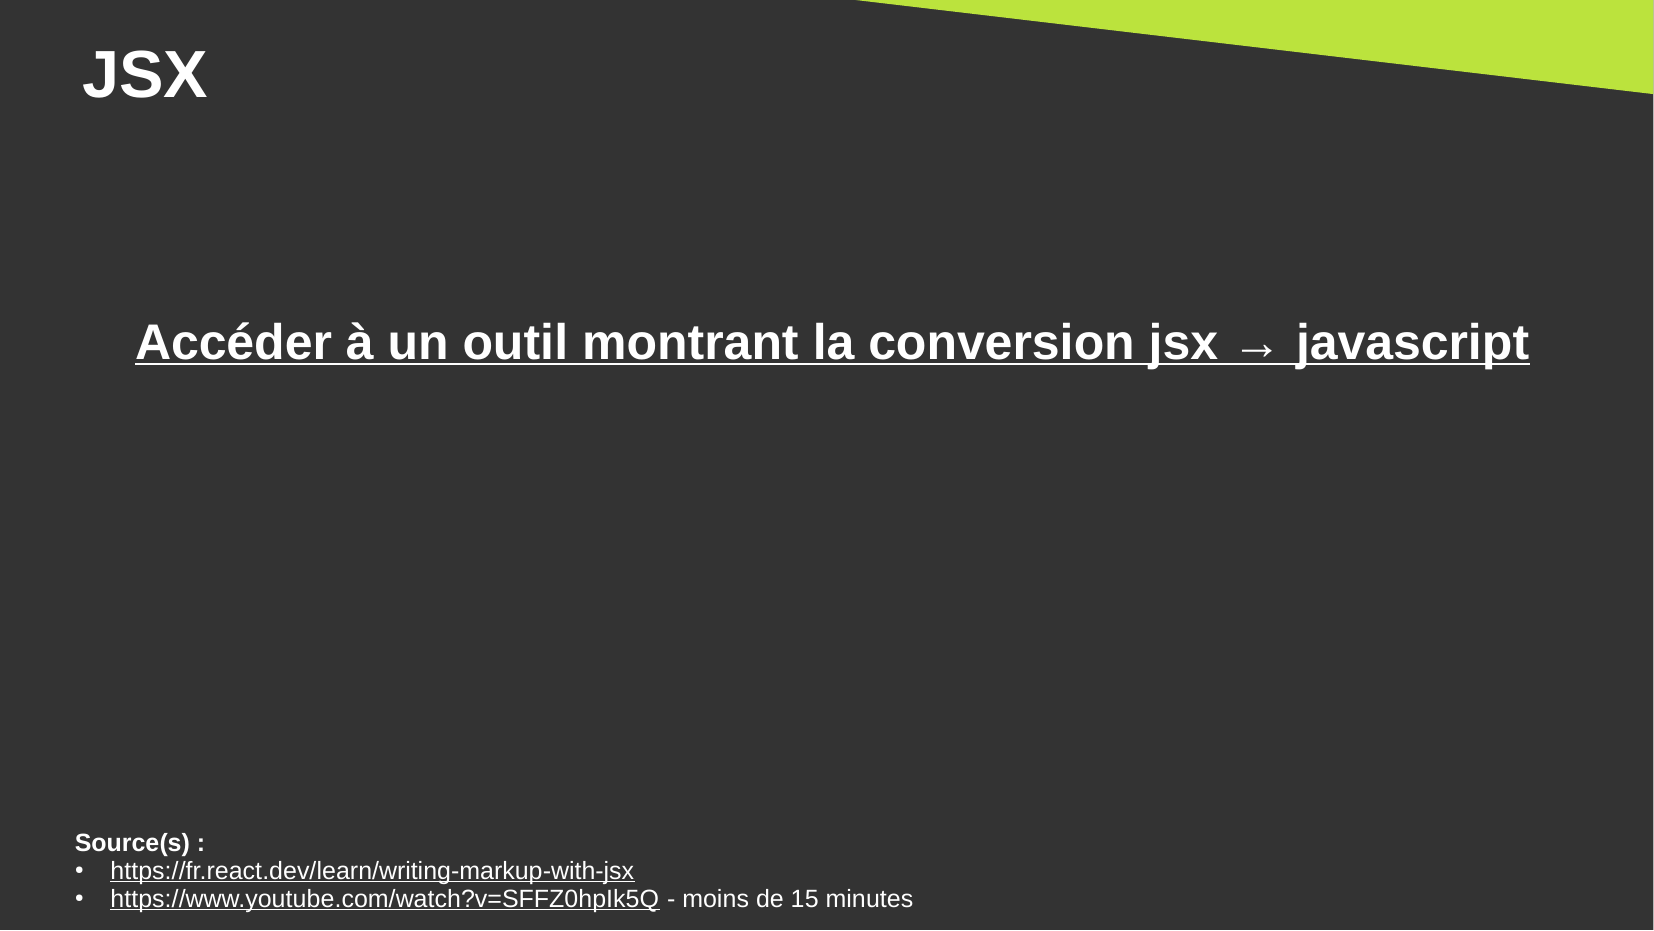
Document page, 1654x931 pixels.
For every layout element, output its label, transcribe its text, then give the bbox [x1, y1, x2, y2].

title JSX [82, 37, 1571, 112]
text_box [855, 0, 1654, 95]
text_box Accéder à un outil montrant la conversion jsx → javascript [47, 307, 1619, 390]
text_box Source(s) : https://fr.react.dev/learn/writing-markup-with-jsx https://www.youtube.com/watch?v=SFFZ0hpIk5Q - moins de 15 minutes [60, 821, 1546, 921]
